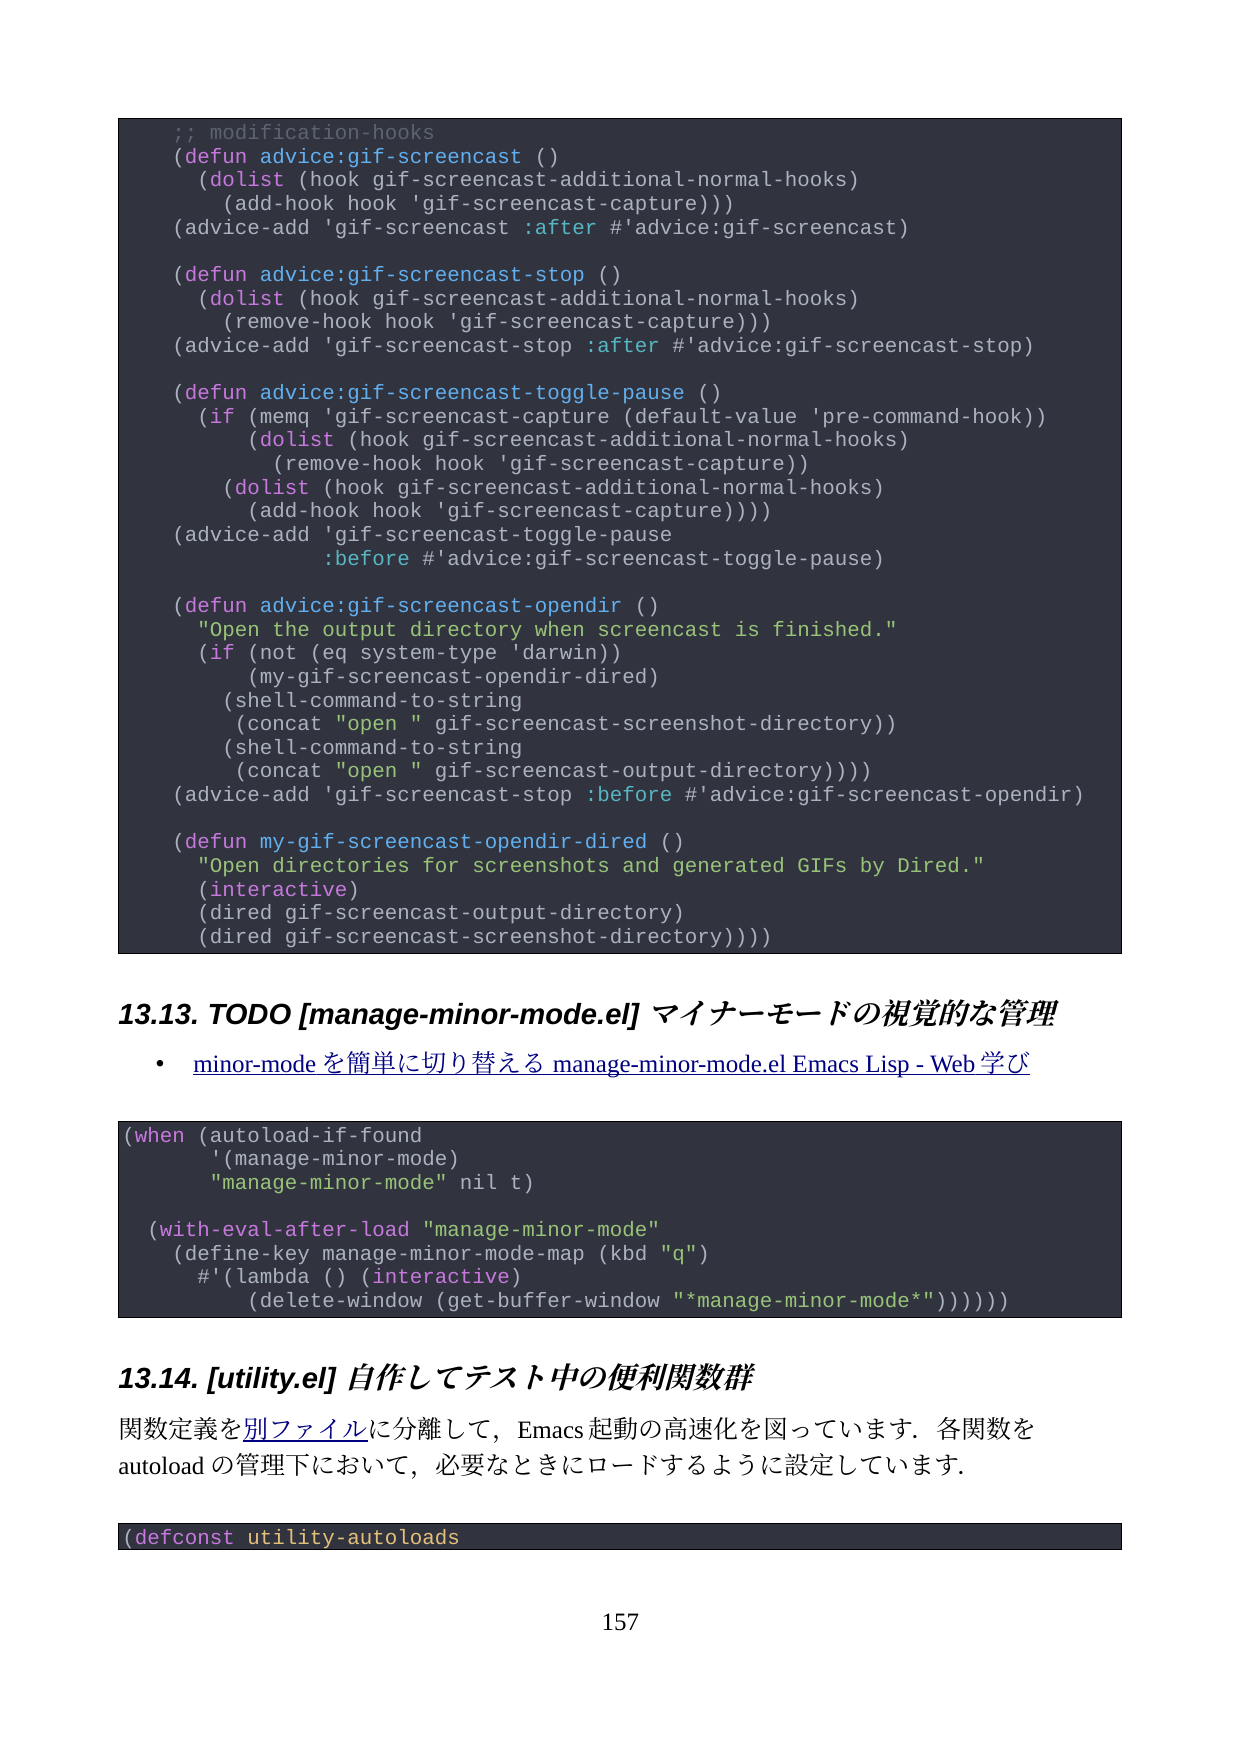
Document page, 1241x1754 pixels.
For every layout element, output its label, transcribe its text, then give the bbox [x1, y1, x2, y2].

text (defconst utility-autoloads [119, 1524, 1121, 1549]
text (if (memq 'gif-screencast-capture (default-value 'pre-command-hook)) [119, 402, 1121, 426]
text (advice-add 'gif-screencast-stop :after #'advice:gif-screencast-stop) [119, 331, 1121, 354]
subtitle TODO [manage-minor-mode.el] マイナーモードの視覚的な管理 [118, 991, 1122, 1033]
text (defun advice:gif-screencast-stop () [119, 260, 1121, 284]
text (defun advice:gif-screencast () [119, 142, 1121, 165]
text "Open the output directory when screencast is finished." [119, 615, 1121, 638]
text (defun advice:gif-screencast-toggle-pause () [119, 378, 1121, 402]
text (dired gif-screencast-screenshot-directory)))) [119, 922, 1121, 953]
text (dired gif-screencast-output-directory) [119, 898, 1121, 922]
text "Open directories for screenshots and generated GIFs by Dired." [119, 851, 1121, 875]
text (concat "open " gif-screencast-output-directory)))) [119, 757, 1121, 780]
text (remove-hook hook 'gif-screencast-capture)) [119, 449, 1121, 473]
text (dolist (hook gif-screencast-additional-normal-hooks) [119, 473, 1121, 496]
text (advice-add 'gif-screencast-stop :before #'advice:gif-screencast-opendir) [119, 780, 1121, 804]
text (with-eval-after-load "manage-minor-mode" [119, 1215, 1121, 1239]
text (defun my-gif-screencast-opendir-dired () [119, 827, 1121, 851]
text #'(lambda () (interactive) [119, 1263, 1121, 1286]
text (concat "open " gif-screencast-screenshot-directory)) [119, 709, 1121, 733]
text (define-key manage-minor-mode-map (kbd "q") [119, 1239, 1121, 1263]
subtitle [utility.el] 自作してテスト中の便利関数群 [118, 1355, 1122, 1397]
text (delete-window (get-buffer-window "*manage-minor-mode*")))))) [119, 1286, 1121, 1317]
text (my-gif-screencast-opendir-dired) [119, 662, 1121, 686]
text 関数定義を別ファイルに分離して，Emacs起動の高速化を図っています．各関数を autoload の管理下において，必要なときにロードするように設定しています． [118, 1409, 1122, 1510]
text (if (not (eq system-type 'darwin)) [119, 638, 1121, 662]
text (shell-command-to-string [119, 733, 1121, 757]
text ;; modification-hooks [119, 119, 1121, 142]
text (add-hook hook 'gif-screencast-capture))) [119, 189, 1121, 213]
text (when (autoload-if-found [119, 1122, 1121, 1144]
text (dolist (hook gif-screencast-additional-normal-hooks) [119, 165, 1121, 189]
text (advice-add 'gif-screencast-toggle-pause [119, 520, 1121, 544]
text (dolist (hook gif-screencast-additional-normal-hooks) [119, 426, 1121, 449]
text "manage-minor-mode" nil t) [119, 1168, 1121, 1192]
text :before #'advice:gif-screencast-toggle-pause) [119, 544, 1121, 567]
text (add-hook hook 'gif-screencast-capture)))) [119, 496, 1121, 520]
text (interactive) [119, 875, 1121, 898]
text (dolist (hook gif-screencast-additional-normal-hooks) [119, 284, 1121, 307]
text '(manage-minor-mode) [119, 1144, 1121, 1168]
list minor-modeを簡単に切り替える manage-minor-mode.el Emacs Lisp - Web学び [156, 1045, 1122, 1108]
text (shell-command-to-string [119, 686, 1121, 709]
text (advice-add 'gif-screencast :after #'advice:gif-screencast) [119, 213, 1121, 236]
text (remove-hook hook 'gif-screencast-capture))) [119, 307, 1121, 331]
text (defun advice:gif-screencast-opendir () [119, 591, 1121, 615]
